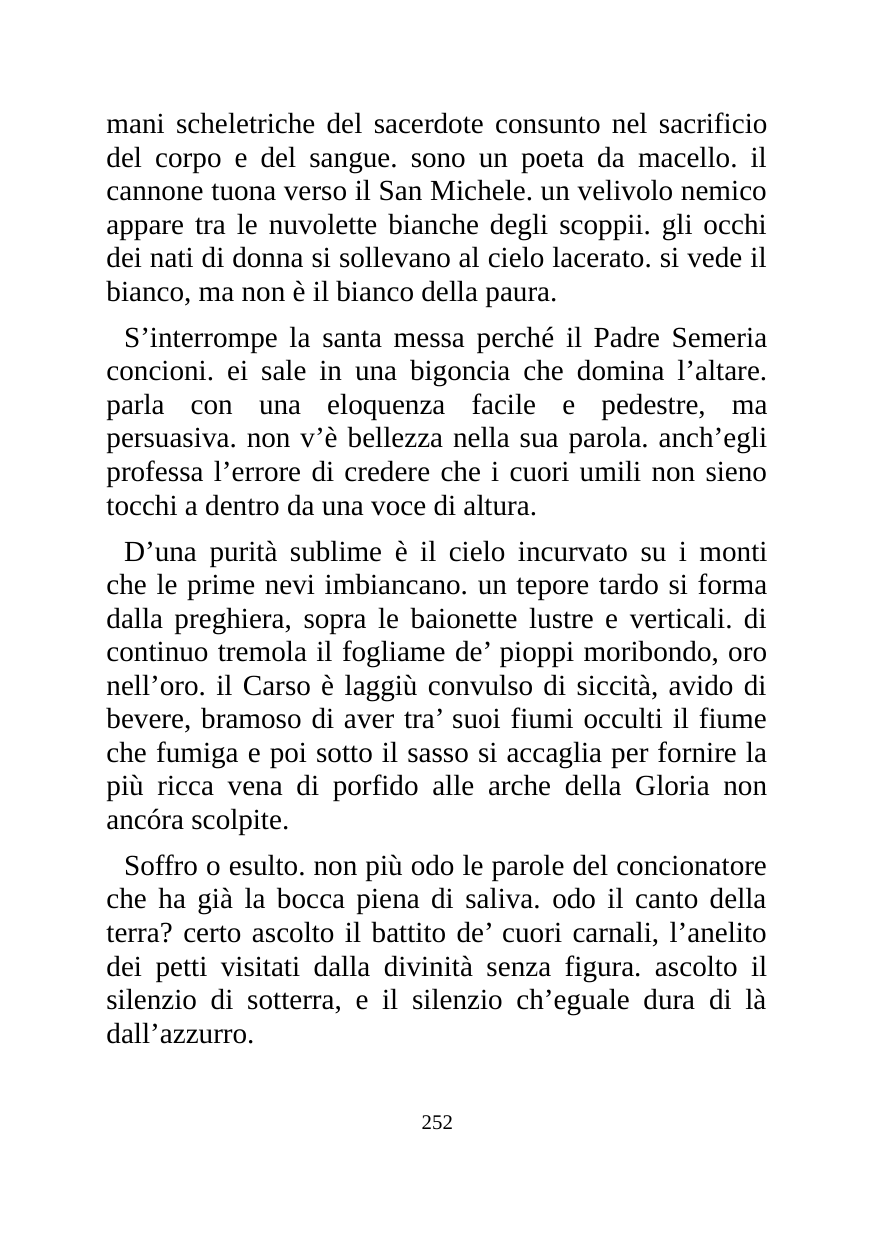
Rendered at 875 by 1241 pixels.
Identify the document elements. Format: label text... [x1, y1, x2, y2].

text mani scheletriche del sacerdote consunto nel sacrificio del corpo e del sangue. sono un poeta da macello. il cannone tuona verso il San Michele. un velivolo nemico appare tra le nuvolette bianche degli scoppii. gli occhi dei nati di donna si sollevano al cielo lacerato. si vede il bianco, ma non è il bianco della paura. [106, 106, 768, 307]
text D’una purità sublime è il cielo incurvato su i monti che le prime nevi imbiancano. un tepore tardo si forma dalla preghiera, sopra le baionette lustre e verticali. di continuo tremola il fogliame de’ pioppi moribondo, oro nell’oro. il Carso è laggiù convulso di siccità, avido di bevere, bramoso di aver tra’ suoi fiumi occulti il fiume che fumiga e poi sotto il sasso si accaglia per fornire la più ricca vena di porfido alle arche della Gloria non ancóra scolpite. [106, 534, 768, 836]
text S’interrompe la santa messa perché il Padre Semeria concioni. ei sale in una bigoncia che domina l’altare. parla con una eloquenza facile e pedestre, ma persuasiva. non v’è bellezza nella sua parola. anch’egli professa l’errore di credere che i cuori umili non sieno tocchi a dentro da una voce di altura. [106, 320, 768, 521]
text Soffro o esulto. non più odo le parole del concionatore che ha già la bocca piena di saliva. odo il canto della terra? certo ascolto il battito de’ cuori carnali, l’anelito dei petti visitati dalla divinità senza figura. ascolto il silenzio di sotterra, e il silenzio ch’eguale dura di là dall’azzurro. [106, 848, 768, 1049]
